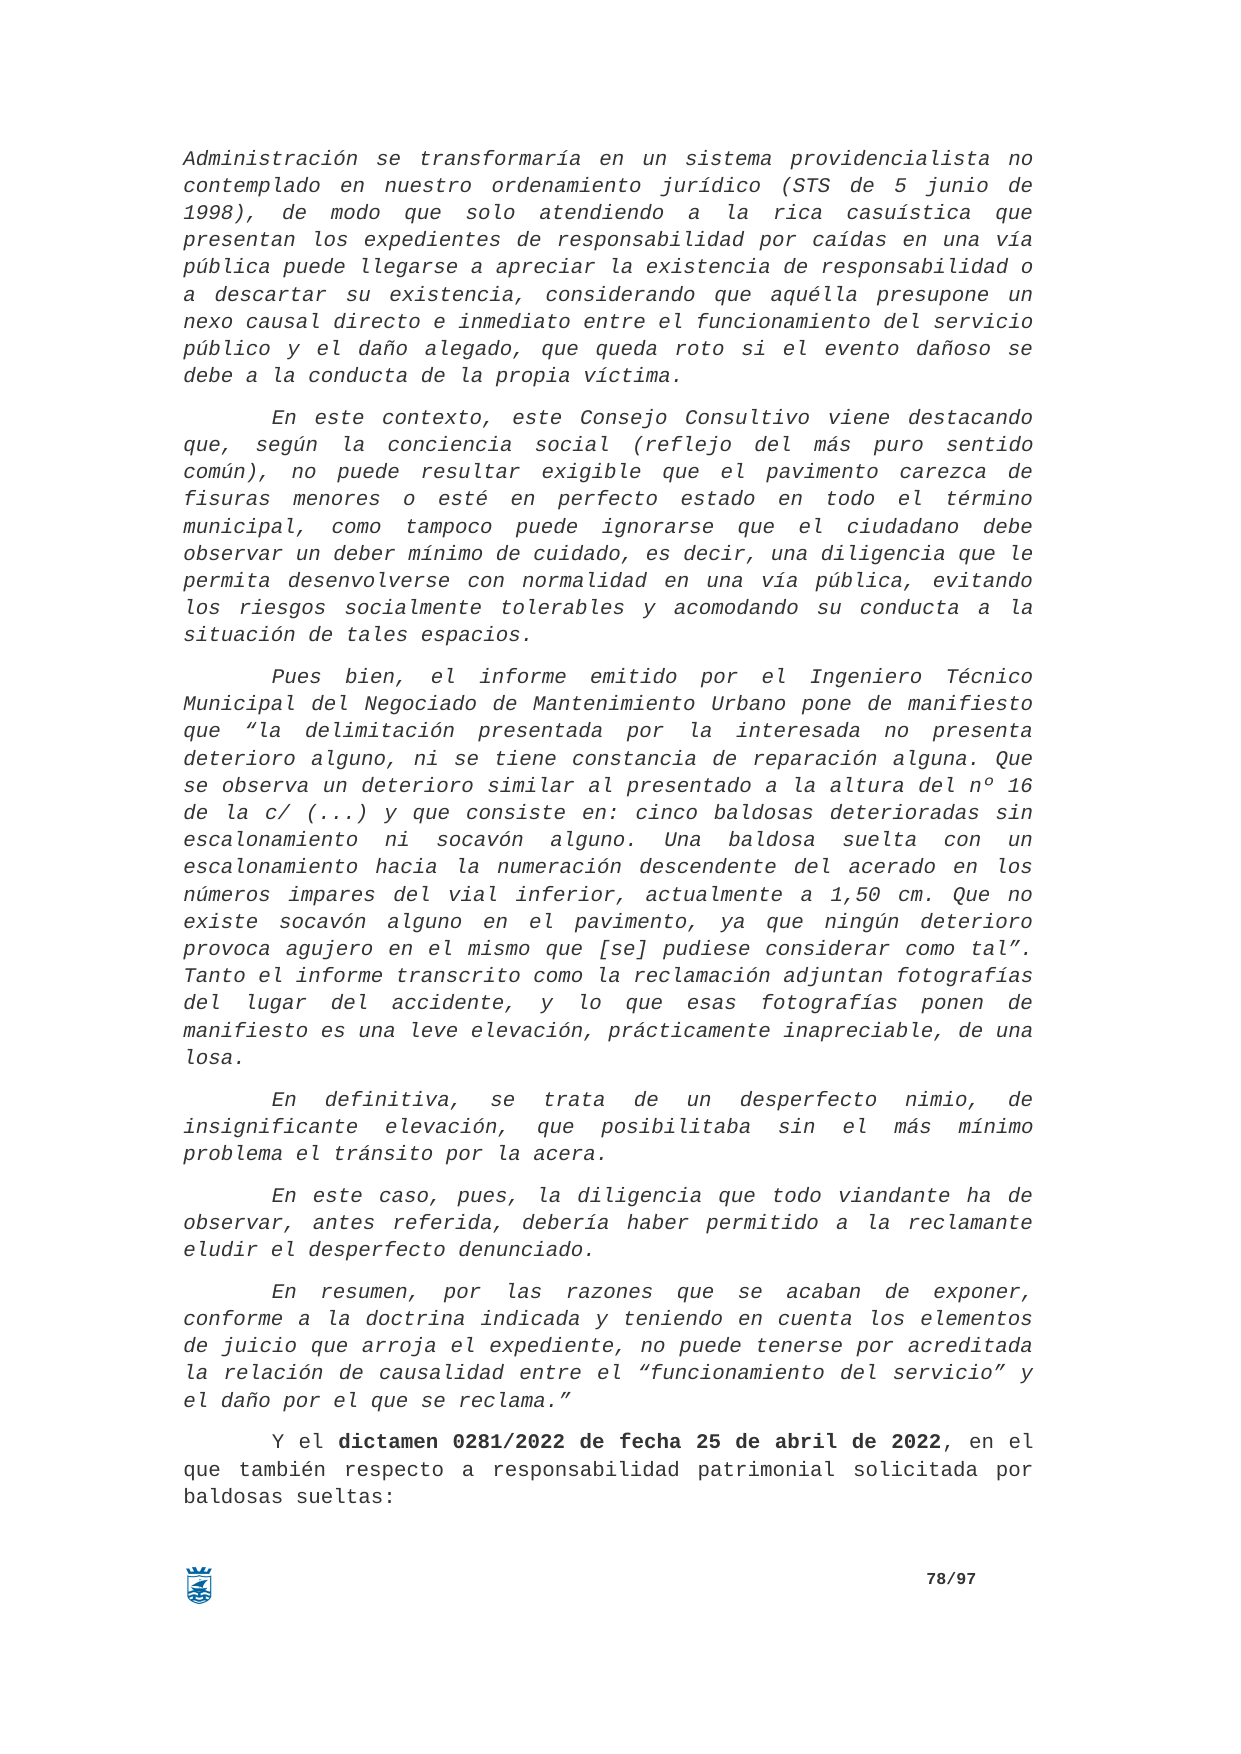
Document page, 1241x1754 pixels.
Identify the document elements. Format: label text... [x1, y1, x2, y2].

text En resumen, por las razones que se acaban de exponer, conforme a la doctrina indicada y teniendo en cuenta los elementos de juicio que arroja el expediente, no puede tenerse por acreditada la relación de causalidad entre el “funcionamiento del servicio” y el daño por el que se reclama.” [183, 1281, 1033, 1413]
text Pues bien, el informe emitido por el Ingeniero Técnico Municipal del Negociado de Mantenimiento Urbano pone de manifiesto que “la delimitación presentada por la interesada no presenta deterioro alguno, ni se tiene constancia de reparación alguna. Que se observa un deterioro similar al presentado a la altura del nº 16 de la c/ (...) y que consiste en: cinco baldosas deterioradas sin escalonamiento ni socavón alguno. Una baldosa suelta con un escalonamiento hacia la numeración descendente del acerado en los números impares del vial inferior, actualmente a 1,50 cm. Que no existe socavón alguno en el pavimento, ya que ningún deterioro provoca agujero en el mismo que [se] pudiese considerar como tal”. Tanto el informe transcrito como la reclamación adjuntan fotografías del lugar del accidente, y lo que esas fotografías ponen de manifiesto es una leve elevación, prácticamente inapreciable, de una losa. [183, 666, 1033, 1070]
text Administración se transformaría en un sistema providencialista no contemplado en nuestro ordenamiento jurídico (STS de 5 junio de 1998), de modo que solo atendiendo a la rica casuística que presentan los expedientes de responsabilidad por caídas en una vía pública puede llegarse a apreciar la existencia de responsabilidad o a descartar su existencia, considerando que aquélla presupone un nexo causal directo e inmediato entre el funcionamiento del servicio público y el daño alegado, que queda roto si el evento dañoso se debe a la conducta de la propia víctima. [183, 148, 1033, 389]
text En este caso, pues, la diligencia que todo viandante ha de observar, antes referida, debería haber permitido a la reclamante eludir el desperfecto denunciado. [183, 1185, 1033, 1263]
text En definitiva, se trata de un desperfecto nimio, de insignificante elevación, que posibilitaba sin el más mínimo problema el tránsito por la acera. [183, 1088, 1033, 1167]
picture [183, 1562, 214, 1607]
text Y el dictamen 0281/2022 de fecha 25 de abril de 2022, en el que también respecto a responsabilidad patrimonial solicitada por baldosas sueltas: [183, 1431, 1033, 1509]
text En este contexto, este Consejo Consultivo viene destacando que, según la conciencia social (reflejo del más puro sentido común), no puede resultar exigible que el pavimento carezca de fisuras menores o esté en perfecto estado en todo el término municipal, como tampoco puede ignorarse que el ciudadano debe observar un deber mínimo de cuidado, es decir, una diligencia que le permita desenvolverse con normalidad en una vía pública, evitando los riesgos socialmente tolerables y acomodando su conducta a la situación de tales espacios. [183, 407, 1033, 648]
